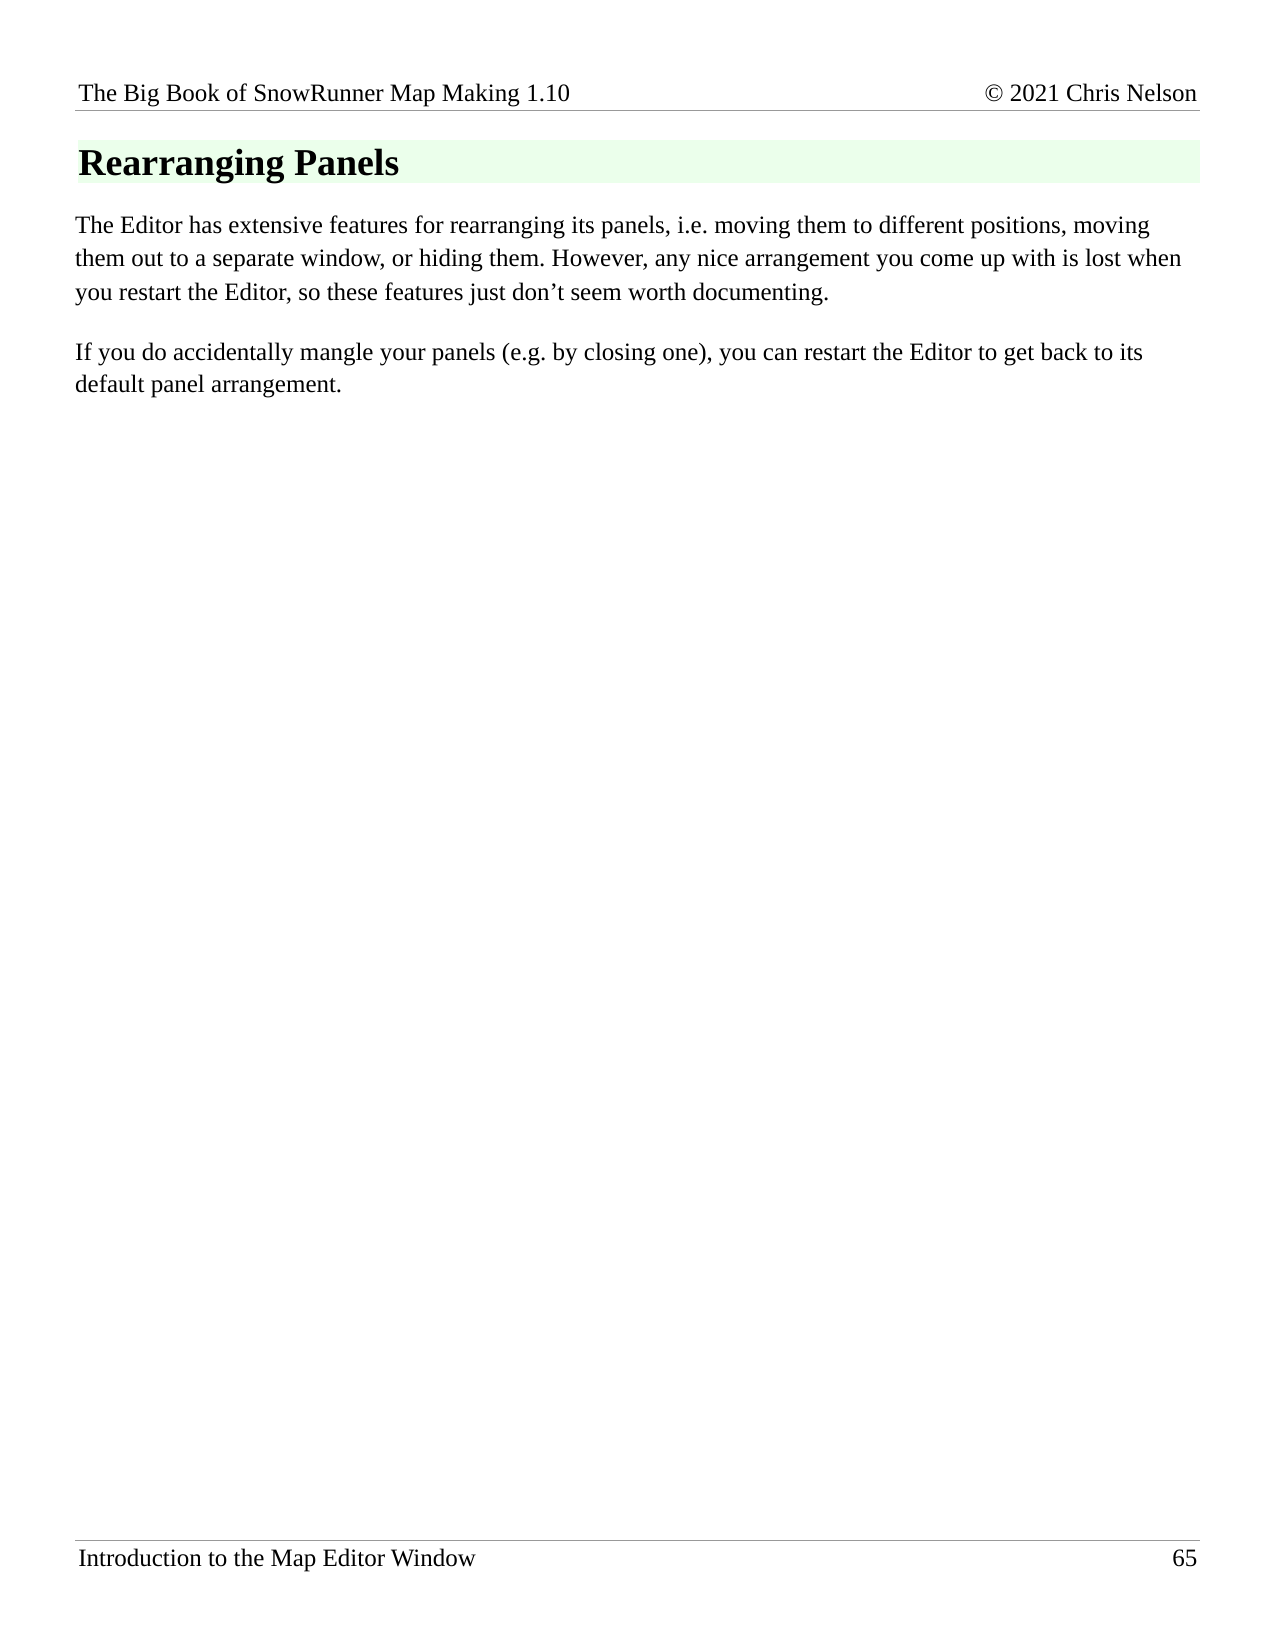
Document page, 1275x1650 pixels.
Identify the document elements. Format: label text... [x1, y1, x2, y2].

text If you do accidentally mangle your panels (e.g. by closing one), you can restart the Editor to get back to its default panel arrangement. [75, 337, 1200, 398]
text The Editor has extensive features for rearranging its panels, i.e. moving them to different positions, moving them out to a separate window, or hiding them. However, any nice arrangement you come up with is lost when you restart the Editor, so these features just don’t seem worth documenting. [75, 211, 1200, 305]
subtitle Rearranging Panels [78, 140, 1200, 183]
